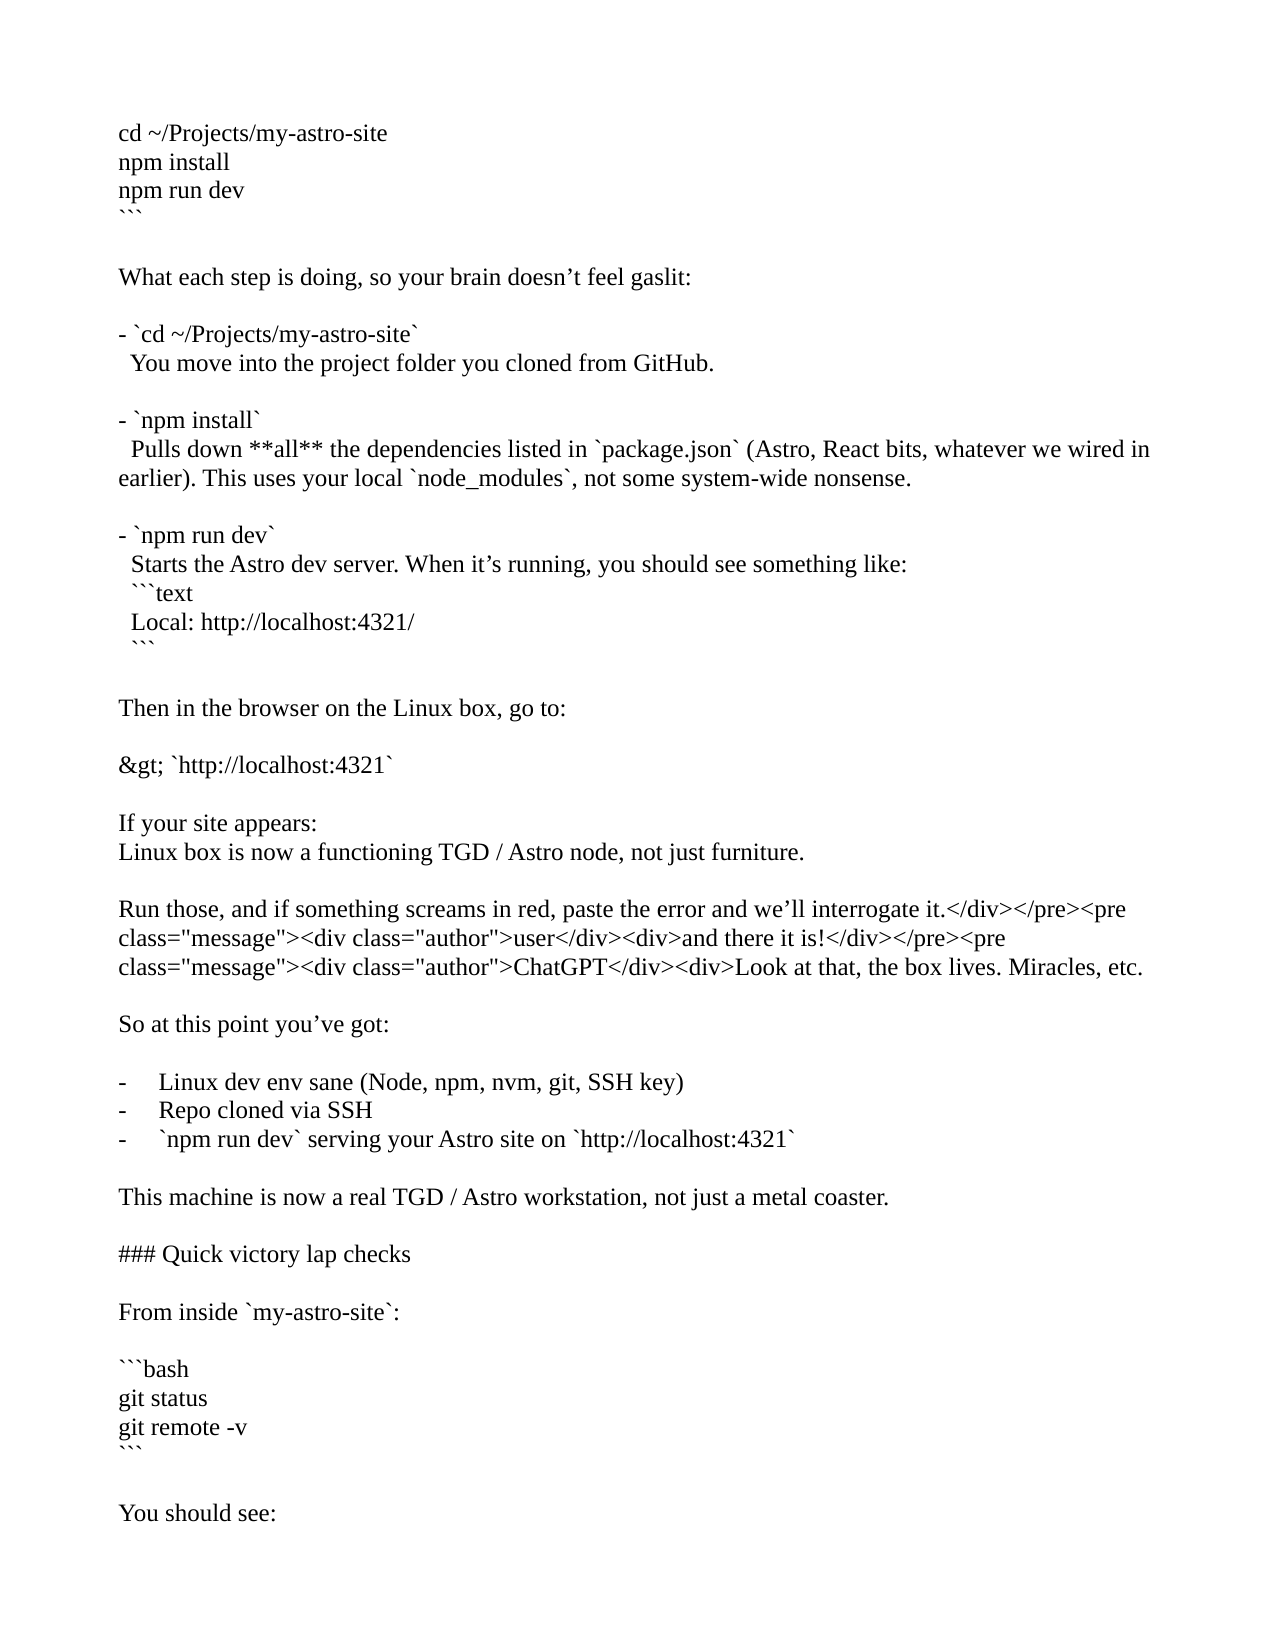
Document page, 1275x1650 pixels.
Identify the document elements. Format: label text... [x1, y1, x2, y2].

text From inside `my-astro-site`: [118, 1297, 1157, 1326]
text npm install [118, 147, 1157, 176]
text - `npm install` [118, 406, 1157, 434]
text Local: http://localhost:4321/ [118, 607, 1157, 636]
text ``` [118, 204, 1157, 233]
text - `npm run dev` [118, 521, 1157, 549]
text If your site appears: [118, 808, 1157, 837]
text ``` [118, 1441, 1157, 1469]
text npm run dev [118, 176, 1157, 204]
text - ✅ Repo cloned via SSH [118, 1096, 1157, 1124]
text Pulls down **all** the dependencies listed in `package.json` (Astro, React bits, whatever we wired in earlier). This uses your local `node_modules`, not some system-wide nonsense. [118, 434, 1157, 492]
text git remote -v [118, 1412, 1157, 1441]
text ```bash [118, 1354, 1157, 1383]
text git status [118, 1383, 1157, 1412]
text ``` [118, 636, 1157, 664]
text This machine is now a real TGD / Astro workstation, not just a metal coaster. [118, 1182, 1157, 1211]
text Linux box is now a functioning TGD / Astro node, not just furniture. [118, 837, 1157, 866]
text ```text [118, 578, 1157, 607]
text &gt; `http://localhost:4321` [118, 751, 1157, 779]
text You should see: [118, 1498, 1157, 1527]
text Starts the Astro dev server. When it’s running, you should see something like: [118, 549, 1157, 578]
text What each step is doing, so your brain doesn’t feel gaslit: [118, 262, 1157, 291]
text ### Quick victory lap checks [118, 1239, 1157, 1268]
text - `cd ~/Projects/my-astro-site` [118, 319, 1157, 348]
text Then in the browser on the Linux box, go to: [118, 693, 1157, 722]
text You move into the project folder you cloned from GitHub. [118, 348, 1157, 377]
text - ✅ Linux dev env sane (Node, npm, nvm, git, SSH key) [118, 1067, 1157, 1096]
text cd ~/Projects/my-astro-site [118, 118, 1157, 147]
text So at this point you’ve got: [118, 1009, 1157, 1038]
text Run those, and if something screams in red, paste the error and we’ll interrogate it.</div></pre><pre class="message"><div class="author">user</div><div>and there it is!</div></pre><pre class="message"><div class="author">ChatGPT</div><div>Look at that, the box lives. Miracles, etc. [118, 894, 1157, 981]
text - ✅ `npm run dev` serving your Astro site on `http://localhost:4321` [118, 1124, 1157, 1153]
